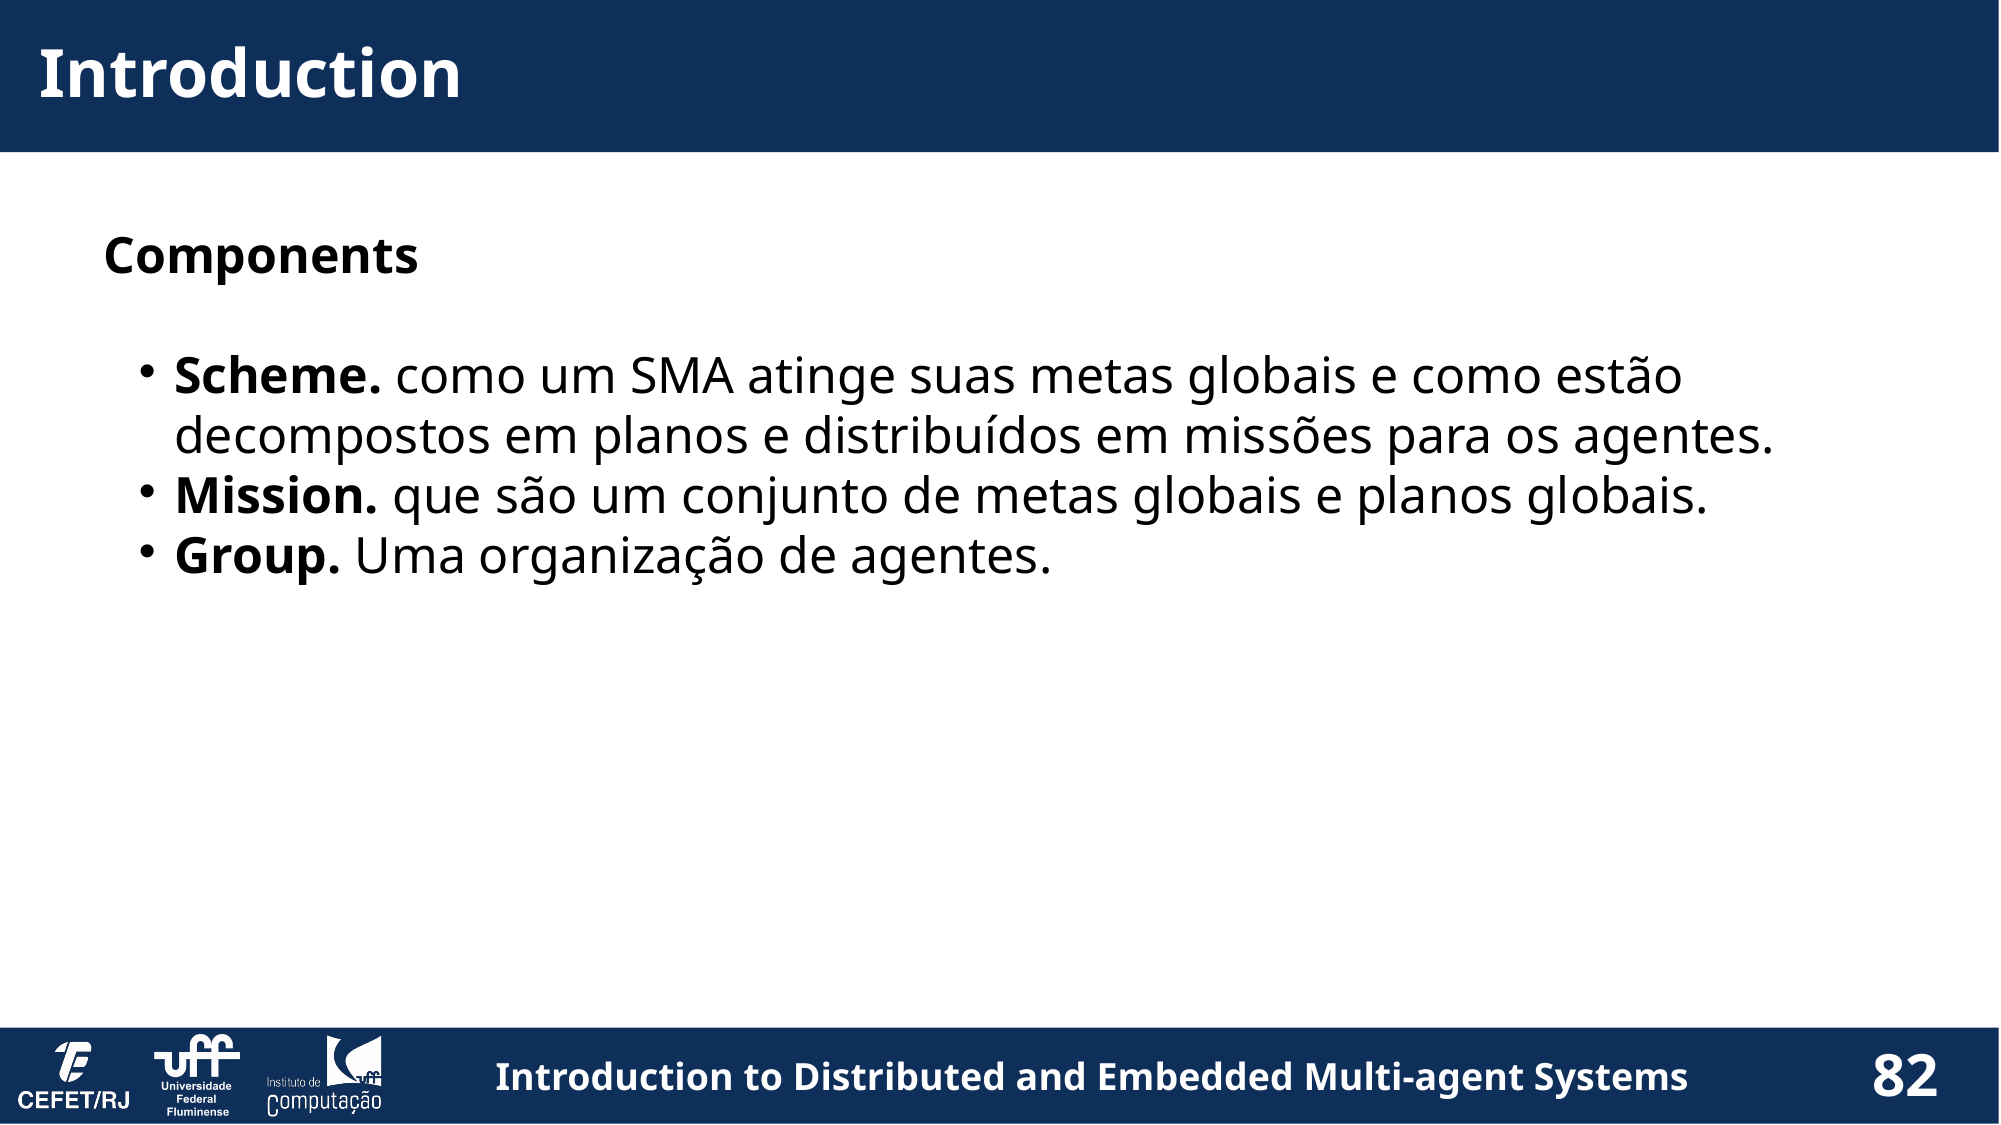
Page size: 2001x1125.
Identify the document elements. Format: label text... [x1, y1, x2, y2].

picture [265, 1033, 383, 1117]
picture [153, 1033, 241, 1121]
text_box Components Scheme. como um SMA atinge suas metas globais e como estão decompostos em planos e distribuídos em missões para os agentes. Mission. que são um conjunto de metas globais e planos globais. Group. Uma organização de agentes. [88, 216, 1949, 592]
picture [18, 1021, 129, 1125]
text_box Introduction [25, 23, 1999, 119]
